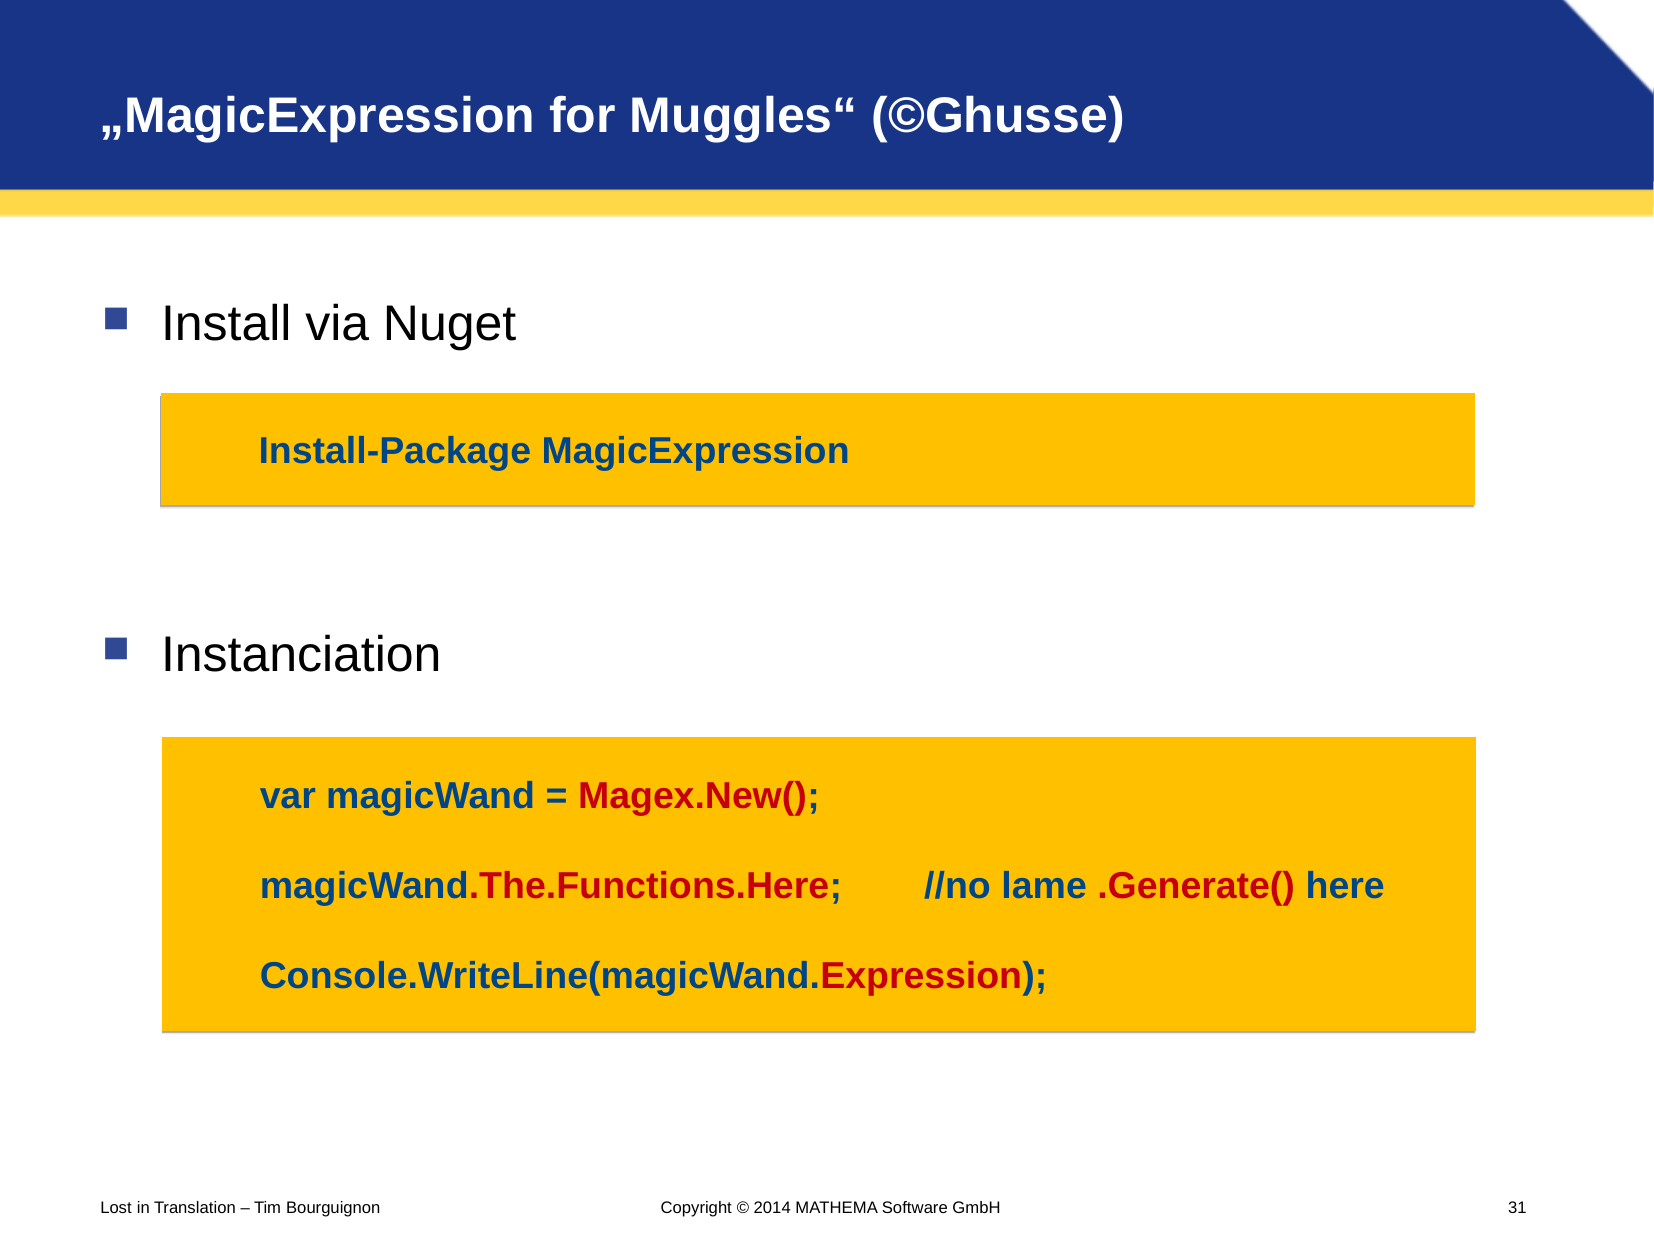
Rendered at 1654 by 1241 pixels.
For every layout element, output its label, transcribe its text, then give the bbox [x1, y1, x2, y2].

text_box Install-Package MagicExpression [161, 393, 1475, 505]
text_box var magicWand = Magex.New(); magicWand.The.Functions.Here; //no lame .Generate() here Console.WriteLine(magicWand.Expression); [162, 737, 1476, 1031]
picture [0, 0, 1654, 1241]
list Install via Nuget Instanciation [101, 295, 1528, 1139]
title „MagicExpression for Muggles“ (©Ghusse) [99, 69, 1171, 162]
